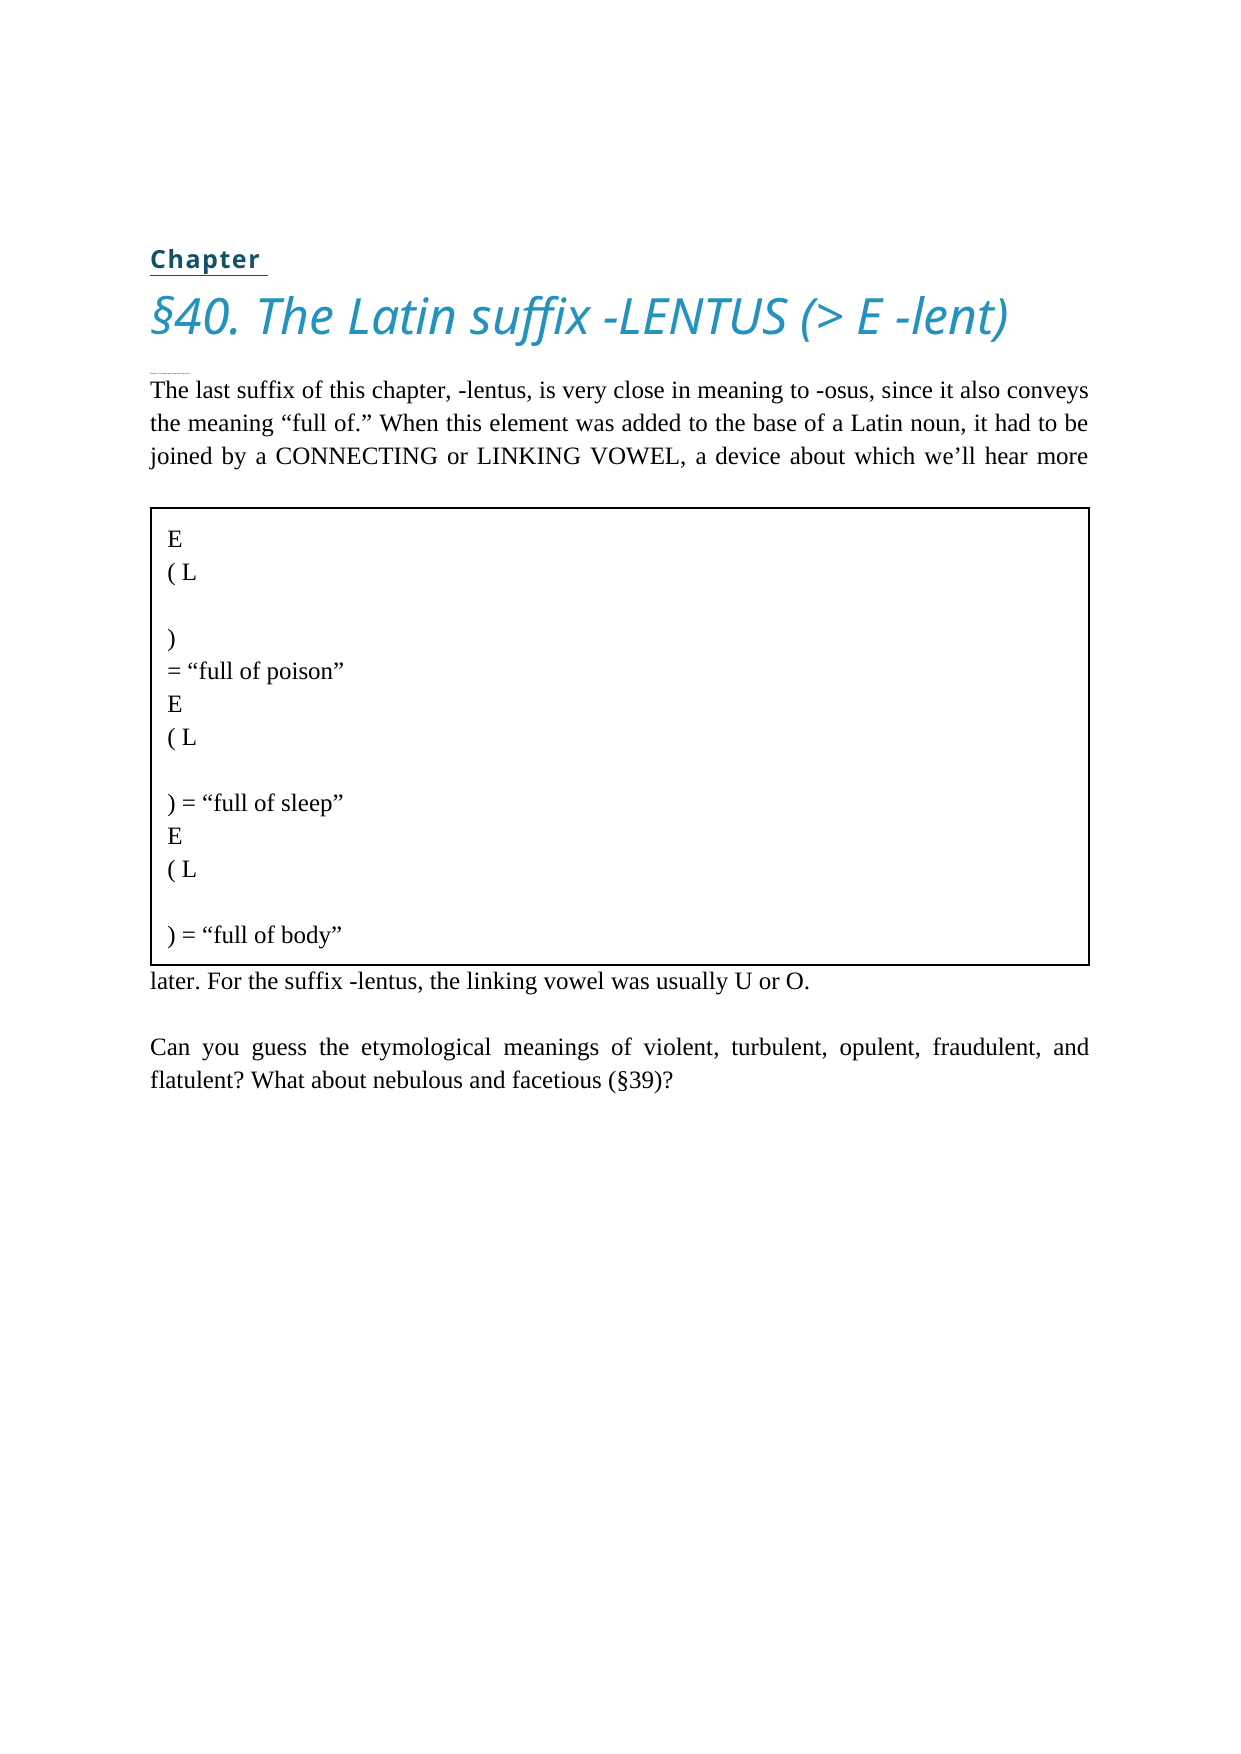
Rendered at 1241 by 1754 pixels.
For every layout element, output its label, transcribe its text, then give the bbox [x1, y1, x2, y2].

text later. For the suffix -lentus, the linking vowel was usually U or O. [150, 966, 1090, 995]
text The last suffix of this chapter, -lentus, is very close in meaning to -osus, since it also conveys the meaning “full of.” When this element was added to the base of a Latin noun, it had to be joined by a CONNECTING or LINKING VOWEL, a device about which we’ll hear more [150, 375, 1090, 507]
text ( L [167, 854, 1073, 883]
text ) = “full of sleep” [167, 788, 1073, 817]
subtitle Chapter [150, 241, 1090, 276]
text E [167, 524, 1073, 553]
text ) = “full of body” [167, 920, 1073, 949]
text ( L [167, 722, 1073, 751]
text ( L [167, 557, 1073, 586]
subtitle §40. The Latin suffix -LENTUS (> E -lent) [150, 281, 1090, 349]
text E [167, 821, 1073, 850]
text E [167, 689, 1073, 718]
text = “full of poison” [167, 656, 1073, 685]
text ) [167, 623, 1073, 652]
text Can you guess the etymological meanings of violent, turbulent, opulent, fraudulent, and flatulent? What about nebulous and facetious (§39)? [150, 1032, 1090, 1094]
